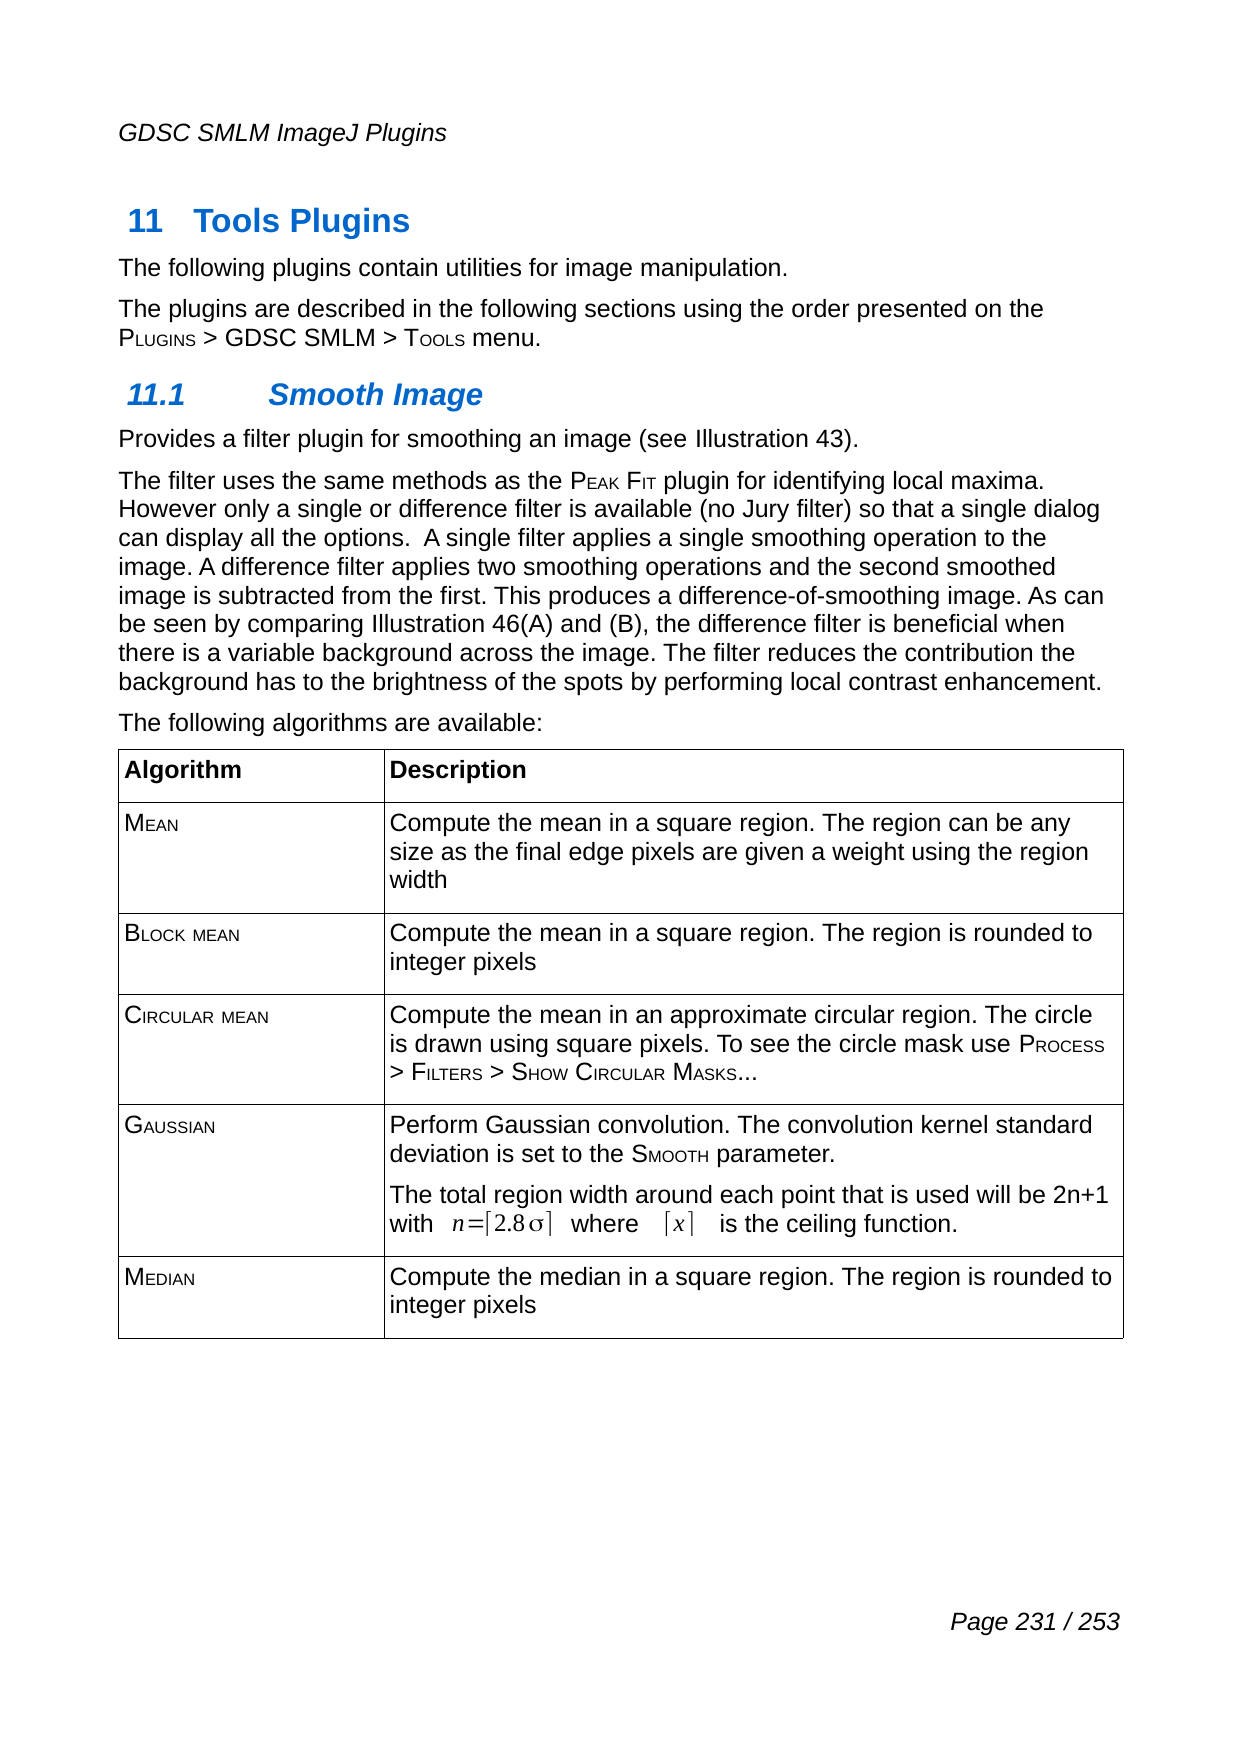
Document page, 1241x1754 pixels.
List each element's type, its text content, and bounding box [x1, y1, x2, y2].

table_cell Block mean [119, 914, 384, 994]
text The following algorithms are available: [118, 708, 1122, 737]
subtitle Smooth Image [118, 376, 1122, 412]
table_cell Compute the median in a square region. The region is rounded to integer pixels [385, 1257, 1123, 1337]
text The filter uses the same methods as the Peak Fit plugin for identifying local maxima. However only a single or difference filter is available (no Jury filter) so that a single dialog can display all the options. A single filter applies a single smoothing operation to the image. A difference filter applies two smoothing operations and the second smoothed image is subtracted from the first. This produces a difference-of-smoothing image. As can be seen by comparing Illustration 46(A) and (B), the difference filter is beneficial when there is a variable background across the image. The filter reduces the contribution the background has to the brightness of the spots by performing local contrast enhancement. [118, 466, 1122, 696]
table_cell Compute the mean in a square region. The region is rounded to integer pixels [385, 914, 1123, 994]
subtitle Tools Plugins [118, 201, 1122, 240]
table_header Description [385, 750, 1123, 802]
table_header Algorithm [119, 750, 384, 802]
table_cell Median [119, 1257, 384, 1337]
table_cell Compute the mean in an approximate circular region. The circle is drawn using square pixels. To see the circle mask use Process > Filters > Show Circular Masks... [385, 995, 1123, 1104]
table_cell Perform Gaussian convolution. The convolution kernel standard deviation is set to the Smooth parameter. The total region width around each point that is used will be 2n+1 withwhere is the ceiling function. [385, 1105, 1123, 1256]
table_cell Circular mean [119, 995, 384, 1104]
table_cell Mean [119, 803, 384, 912]
text Provides a filter plugin for smoothing an image (see Illustration 43). [118, 424, 1122, 453]
text The following plugins contain utilities for image manipulation. [118, 252, 1122, 281]
table_cell Compute the mean in a square region. The region can be any size as the final edge pixels are given a weight using the region width [385, 803, 1123, 912]
table_cell Gaussian [119, 1105, 384, 1256]
text The plugins are described in the following sections using the order presented on the Plugins > GDSC SMLM > Tools menu. [118, 294, 1122, 351]
